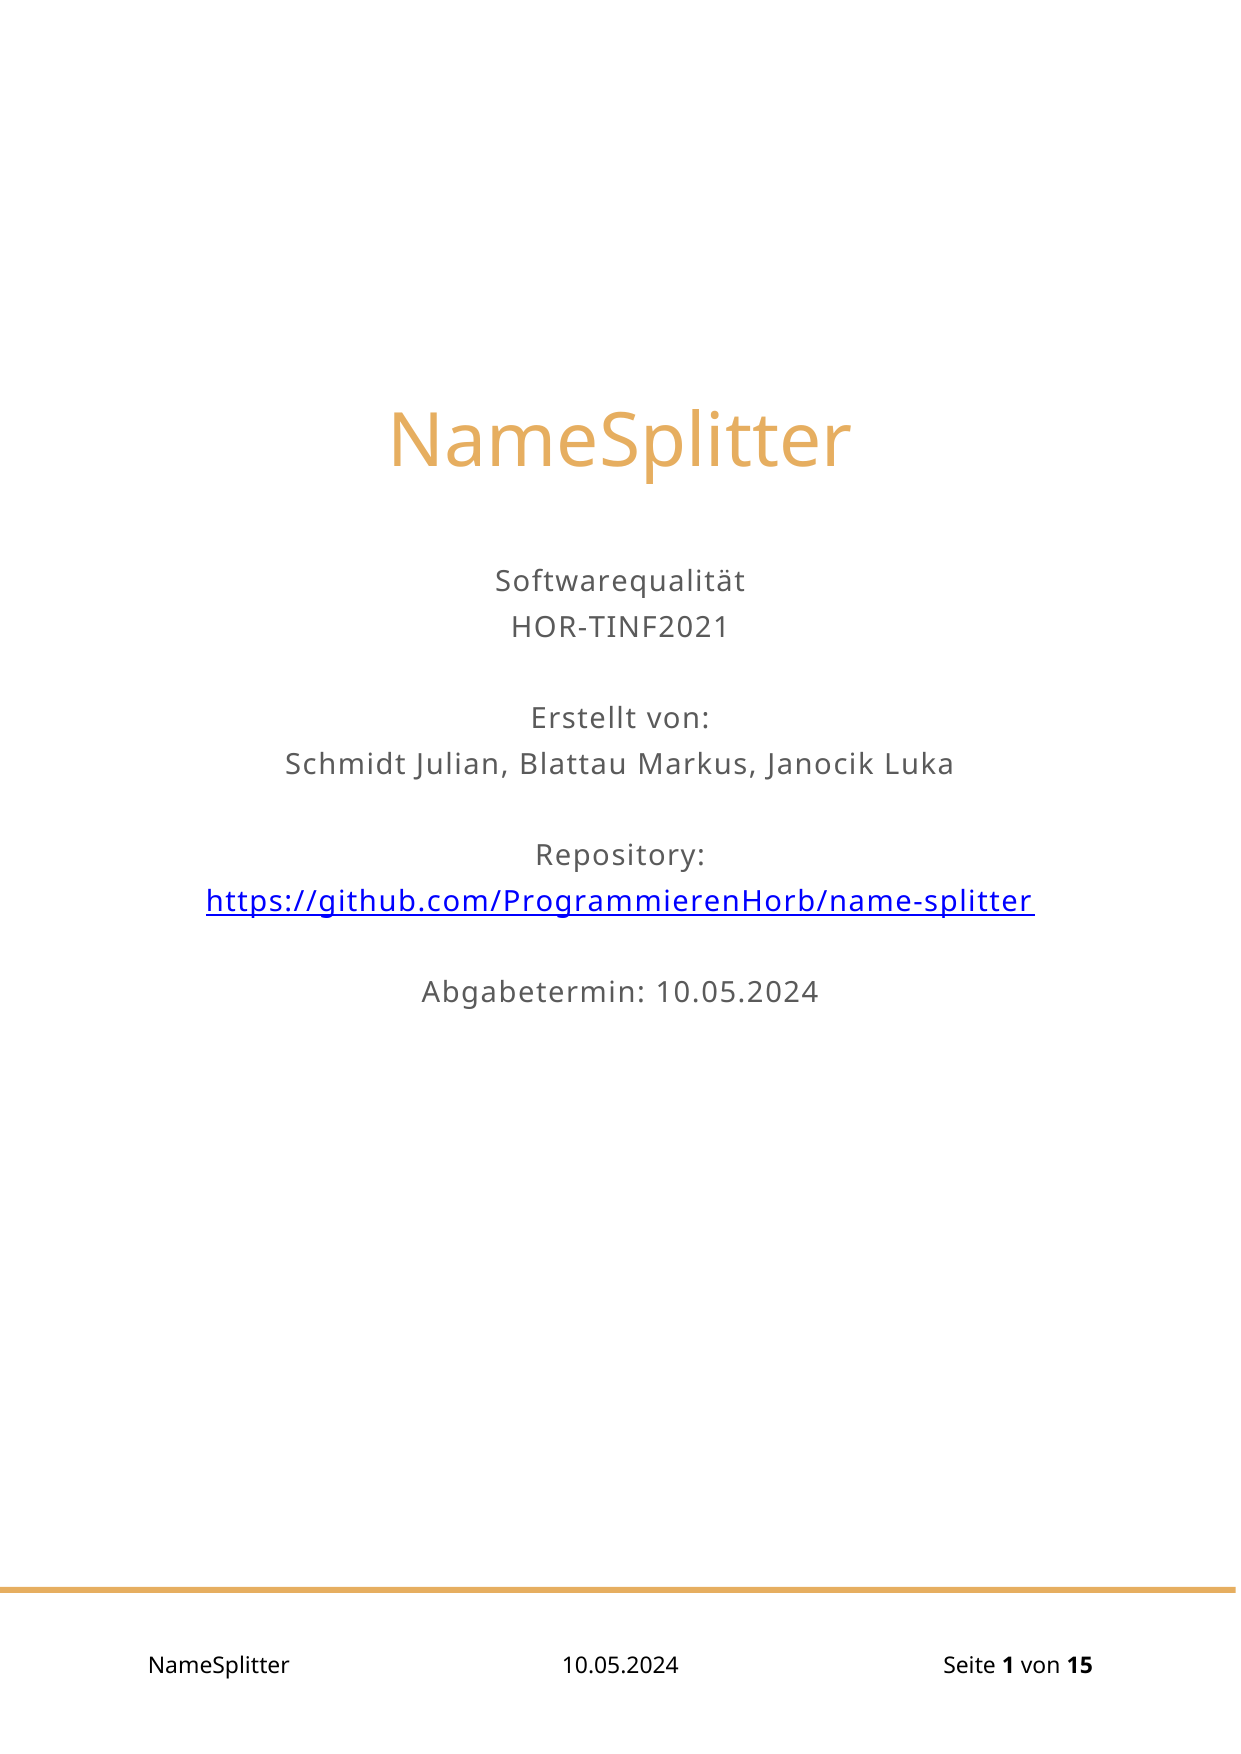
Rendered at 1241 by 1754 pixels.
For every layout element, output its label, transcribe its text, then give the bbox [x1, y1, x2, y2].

text Softwarequalität [148, 561, 1093, 600]
text Schmidt Julian, Blattau Markus, Janocik Luka [148, 743, 1093, 783]
text https://github.com/ProgrammierenHorb/name-splitter [148, 880, 1093, 920]
text Erstellt von: [148, 697, 1093, 737]
text Repository: [148, 834, 1093, 874]
text HOR-TINF2021 [148, 606, 1093, 646]
subtitle NameSplitter [148, 386, 1093, 488]
text Abgabetermin: 10.05.2024 [148, 971, 1093, 1011]
